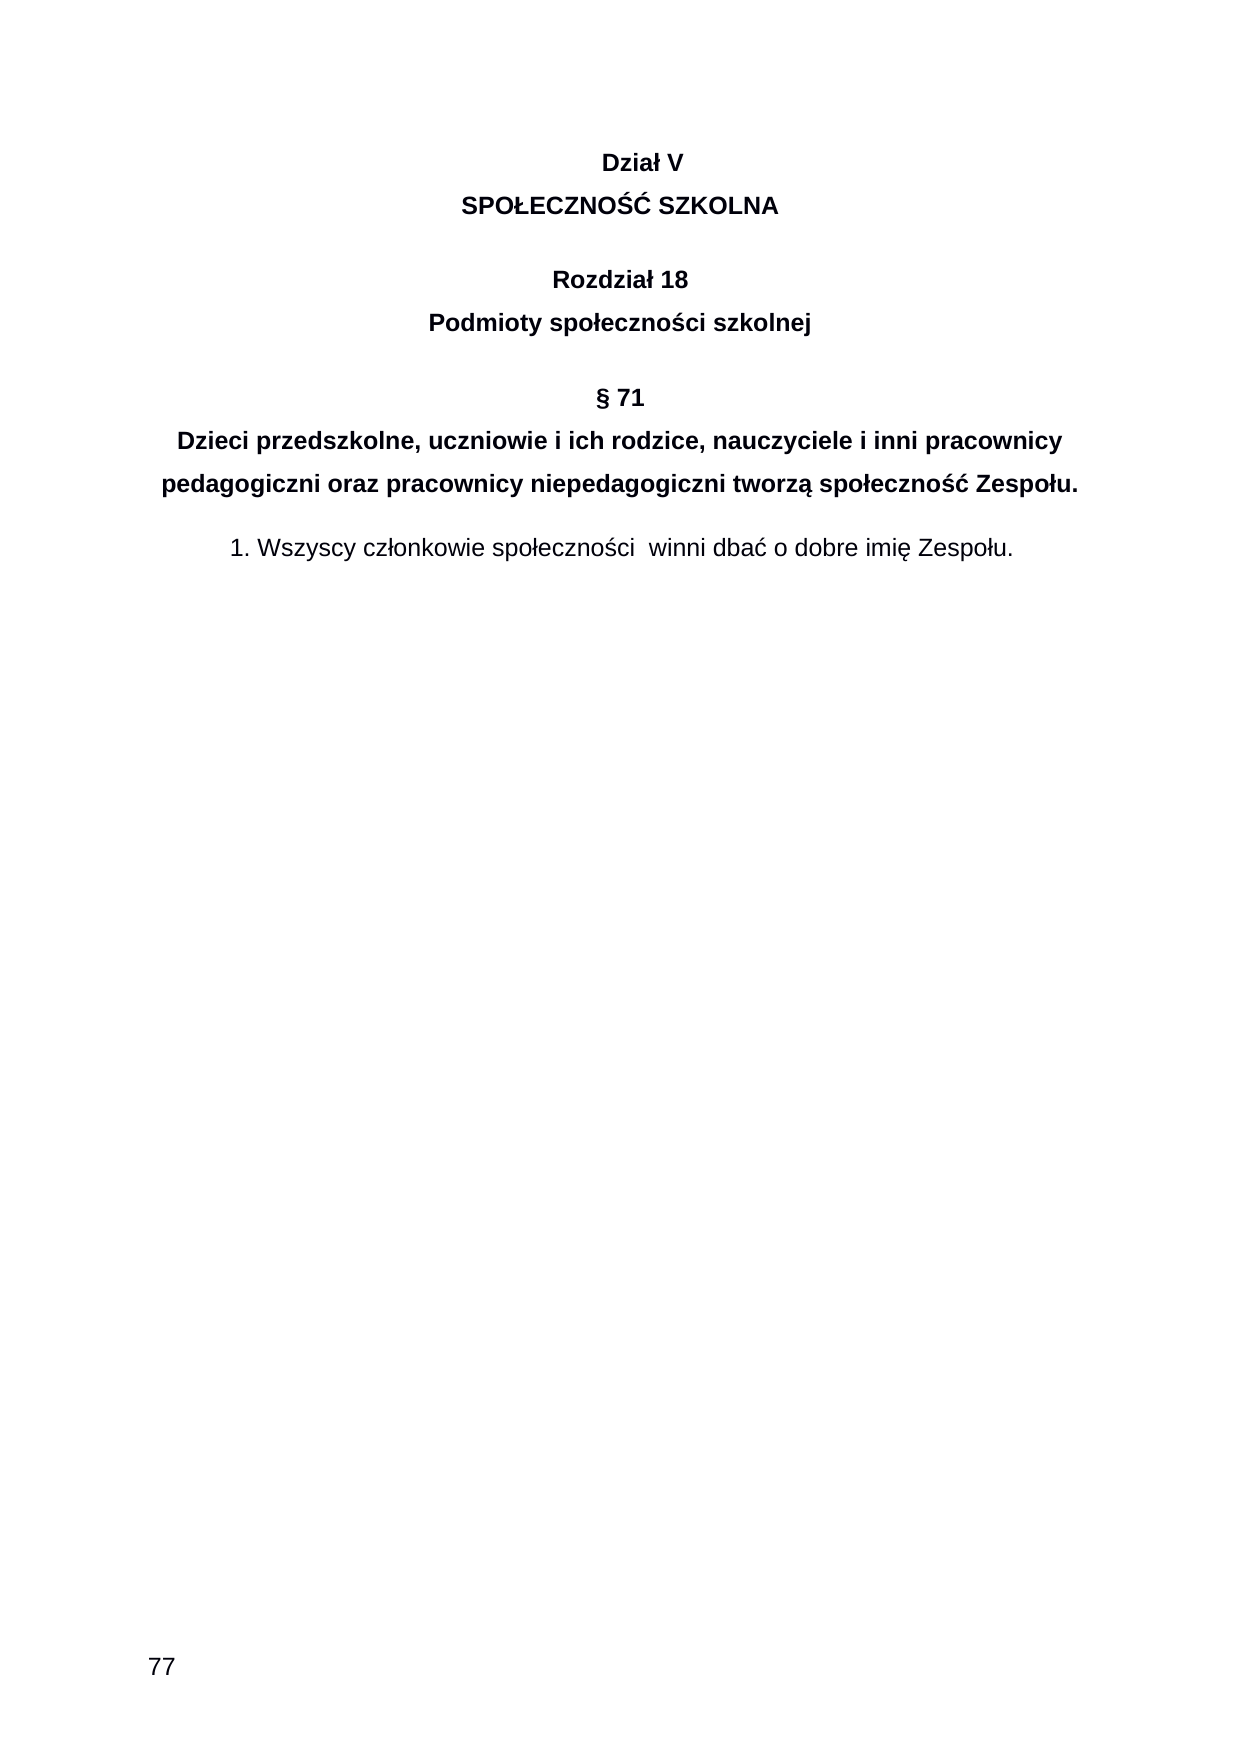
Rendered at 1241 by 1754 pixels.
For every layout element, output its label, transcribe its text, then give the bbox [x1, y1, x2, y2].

subtitle Podmioty społeczności szkolnej [148, 308, 1093, 337]
subtitle Dział V [192, 148, 1093, 176]
subtitle 1. Wszyscy członkowie społeczności winni dbać o dobre imię Zespołu. [229, 533, 1093, 562]
subtitle Rozdział 18 [148, 265, 1093, 294]
text Dzieci przedszkolne, uczniowie i ich rodzice, nauczyciele i inni pracownicy pedagogiczni oraz pracownicy niepedagogiczni tworzą społeczność Zespołu. [148, 426, 1093, 498]
text § 71 [148, 383, 1093, 411]
subtitle SPOŁECZNOŚĆ SZKOLNA [148, 191, 1093, 219]
